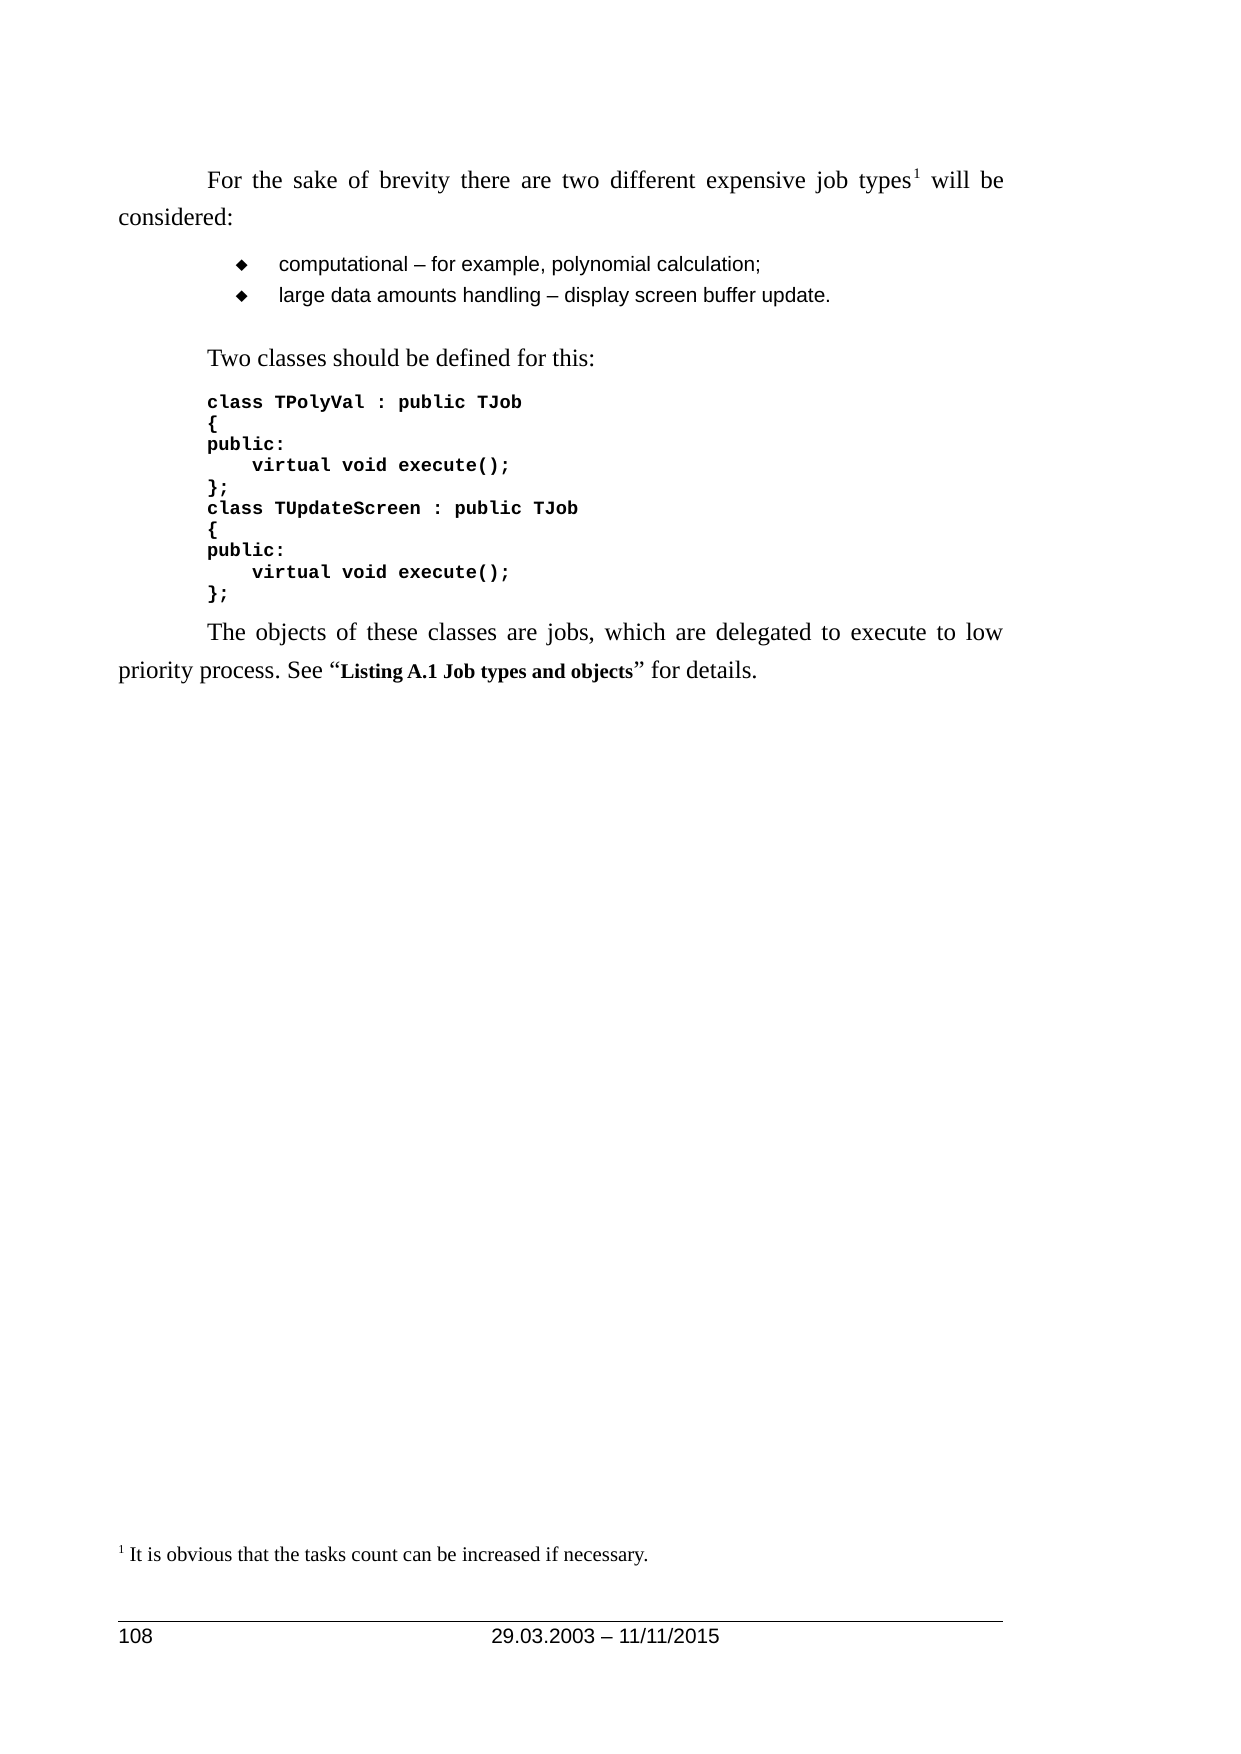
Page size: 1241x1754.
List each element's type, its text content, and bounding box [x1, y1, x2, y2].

text For the sake of brevity there are two different expensive job types will be considered: [118, 165, 1004, 231]
text { [118, 520, 1004, 541]
text It is obvious that the tasks count can be increased if necessary. [118, 1542, 1004, 1566]
list large data amounts handling – display screen buffer update. [236, 283, 1004, 307]
list computational – for example, polynomial calculation; [236, 252, 1004, 276]
text }; [118, 477, 1004, 499]
text virtual void execute(); [118, 562, 1004, 584]
text public: [118, 435, 1004, 456]
text The objects of these classes are jobs, which are delegated to execute to low priority process. See “Listing A.1 Job types and objects” for details. [118, 617, 1004, 683]
text { [118, 414, 1004, 435]
text class TPolyVal : public TJob [118, 392, 1004, 414]
text virtual void execute(); [118, 456, 1004, 477]
text }; [118, 584, 1004, 605]
text public: [118, 541, 1004, 562]
text class TUpdateScreen : public TJob [118, 499, 1004, 520]
text Two classes should be defined for this: [118, 343, 1004, 371]
